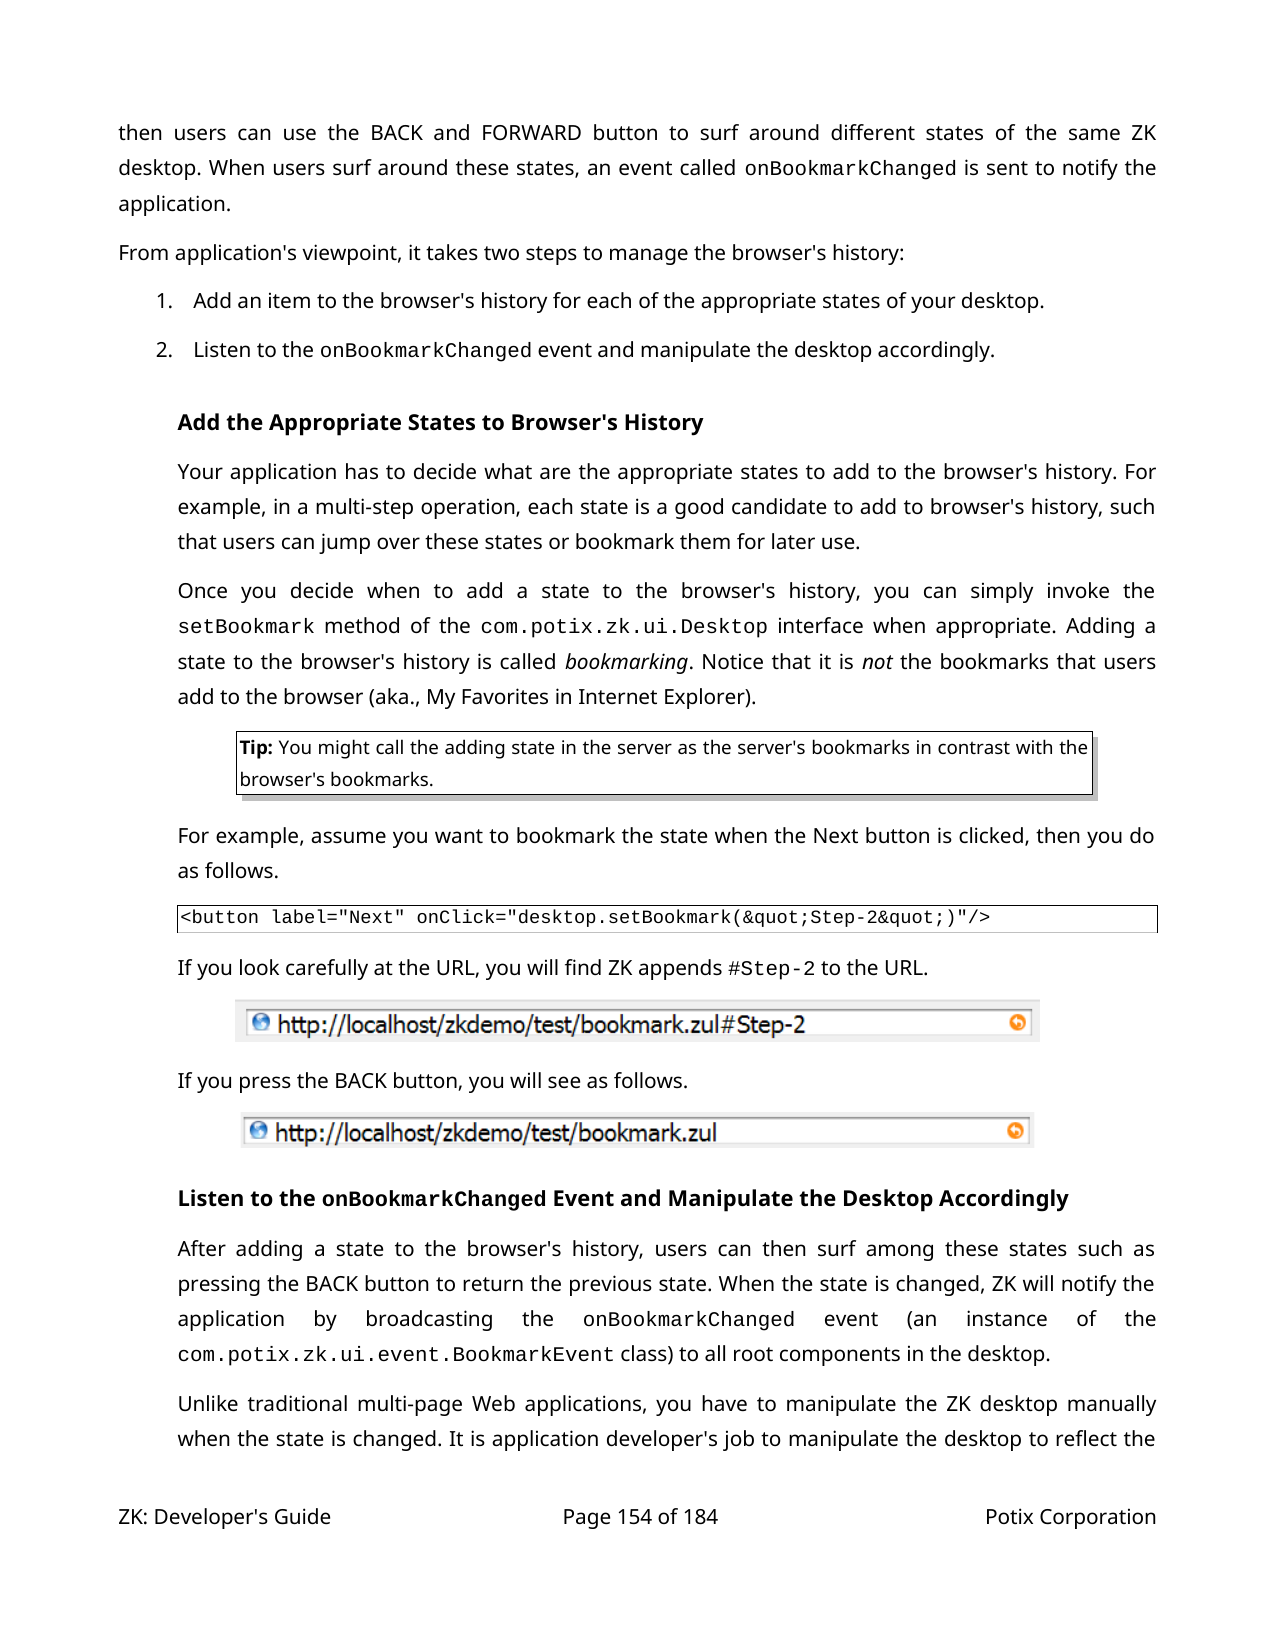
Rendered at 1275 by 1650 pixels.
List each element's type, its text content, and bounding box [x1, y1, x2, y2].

text Tip: You might call the adding state in the server as the server's bookmarks in contrast with the browser's bookmarks. [237, 732, 1092, 794]
text If you press the BACK button, you will see as follows. [177, 1067, 1157, 1095]
text Once you decide when to add a state to the browser's history, you can simply invoke the setBookmark method of the com.potix.zk.ui.Desktop interface when appropriate. Adding a state to the browser's history is called bookmarking. Notice that it is not the bookmarks that users add to the browser (aka., My Favorites in Internet Explorer). [177, 576, 1157, 711]
list Listen to the onBookmarkChanged event and manipulate the desktop accordingly. [156, 335, 1157, 364]
text then users can use the BACK and FORWARD button to surf around different states of the same ZK desktop. When users surf around these states, an event called onBookmarkChanged is sent to notify the application. [118, 118, 1157, 217]
picture [240, 1112, 1035, 1148]
text If you look carefully at the URL, you will find ZK appends #Step-2 to the URL. [177, 953, 1157, 982]
picture [235, 999, 1040, 1042]
text From application's viewpoint, it takes two steps to manage the browser's history: [118, 238, 1157, 266]
list Add an item to the browser's history for each of the appropriate states of your desktop. [156, 287, 1157, 315]
text Your application has to decide what are the appropriate states to add to the browser's history. For example, in a multi-step operation, each state is a good candidate to add to browser's history, such that users can jump over these states or bookmark them for later use. [177, 457, 1157, 556]
text Unlike traditional multi-page Web applications, you have to manipulate the ZK desktop manually when the state is changed. It is application developer's job to manipulate the desktop to reflect the [177, 1389, 1157, 1452]
text For example, assume you want to bookmark the state when the Next button is clicked, then you do as follows. [177, 821, 1157, 884]
text <button label="Next" onClick="desktop.setBookmark(&quot;Step-2&quot;)"/> [178, 906, 1157, 932]
text After adding a state to the browser's history, users can then surf among these states such as pressing the BACK button to return the previous state. When the state is changed, ZK will notify the application by broadcasting the onBookmarkChanged event (an instance of the com.potix.zk.ui.event.BookmarkEvent class) to all root components in the desktop. [177, 1234, 1157, 1368]
subtitle Listen to the onBookmarkChanged Event and Manipulate the Desktop Accordingly [177, 1137, 1157, 1213]
subtitle Add the Appropriate States to Browser's History [177, 406, 1157, 436]
